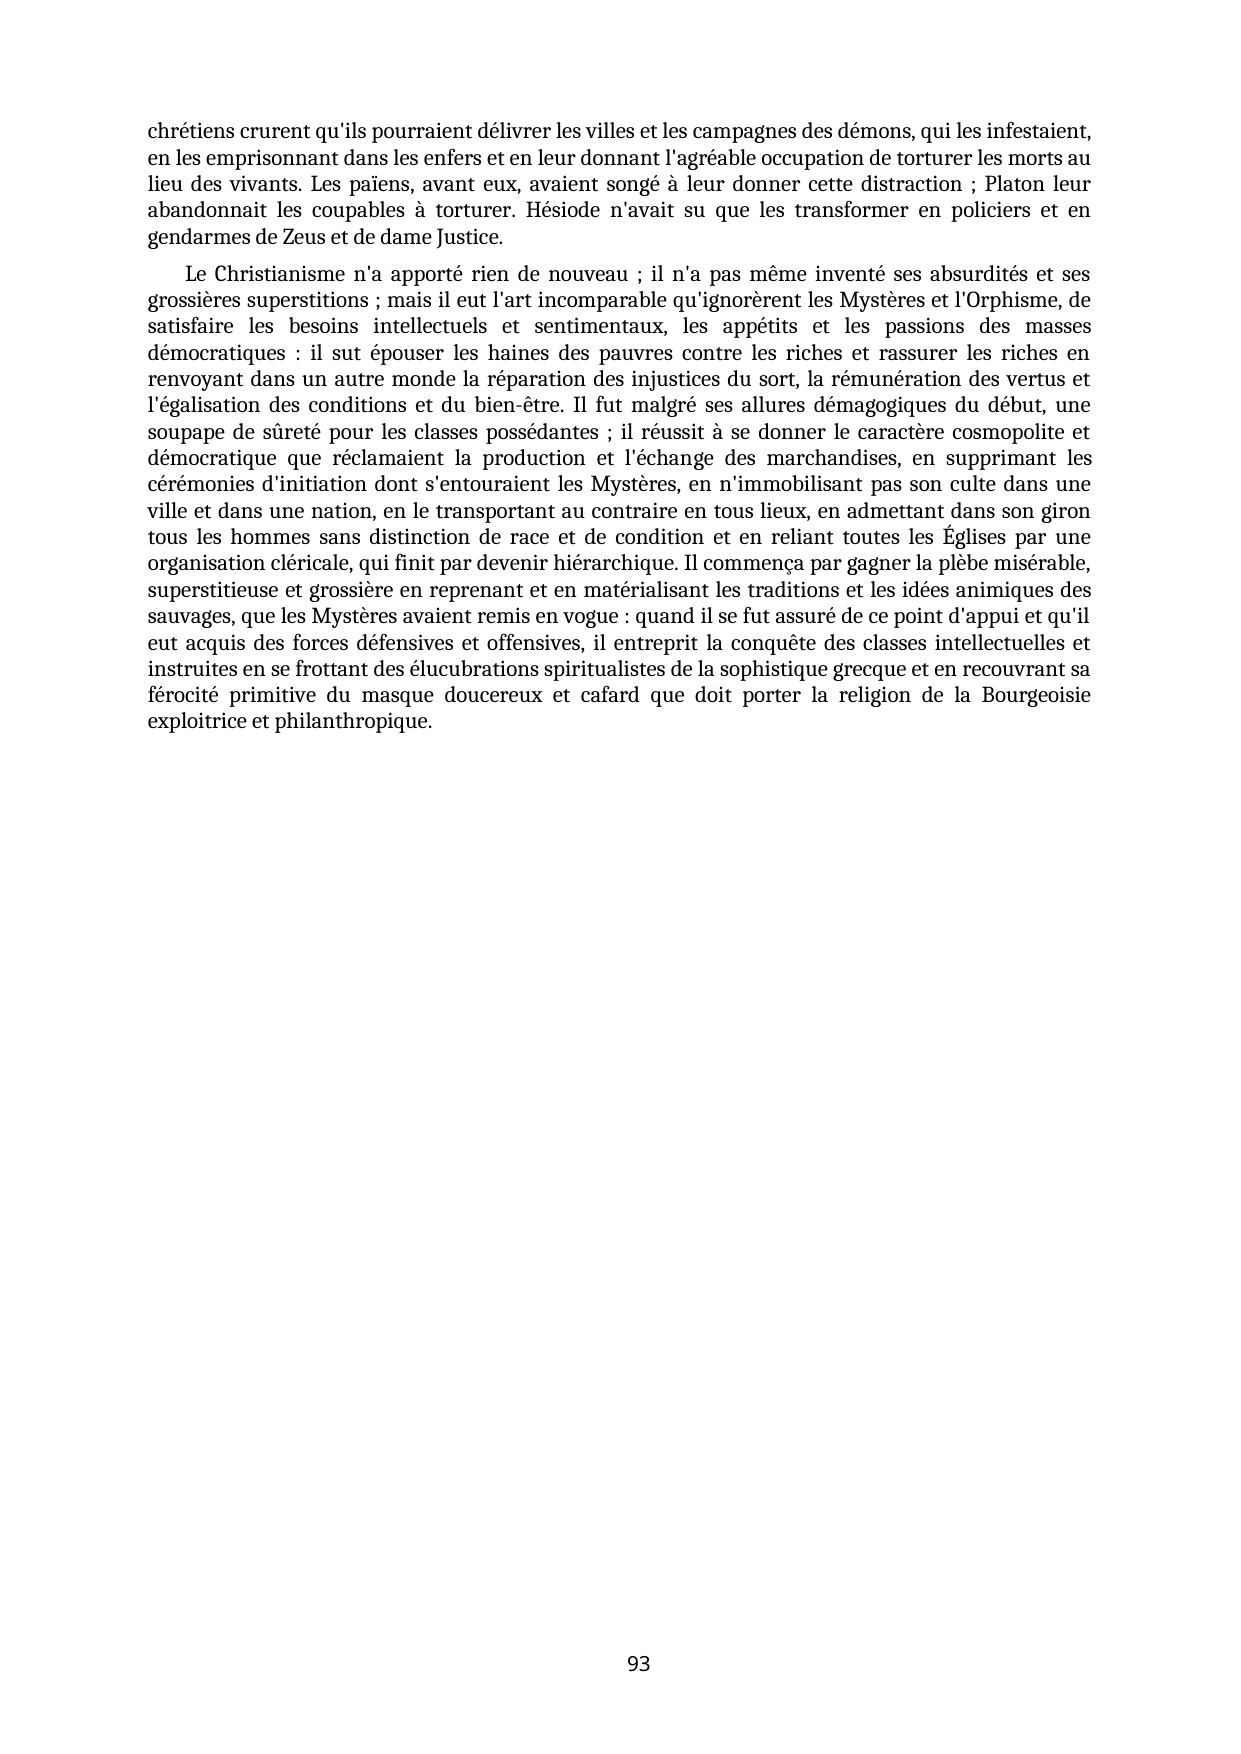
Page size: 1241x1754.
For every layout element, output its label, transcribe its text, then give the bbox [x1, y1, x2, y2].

text chrétiens crurent qu'ils pourraient délivrer les villes et les campagnes des démons, qui les infestaient, en les emprisonnant dans les enfers et en leur donnant l'agréable occupation de torturer les morts au lieu des vivants. Les païens, avant eux, avaient songé à leur donner cette distraction ; Platon leur abandonnait les coupables à torturer. Hésiode n'avait su que les transformer en policiers et en gendarmes de Zeus et de dame Justice. [148, 118, 1093, 250]
text Le Christianisme n'a apporté rien de nouveau ; il n'a pas même inventé ses absurdités et ses grossières superstitions ; mais il eut l'art incomparable qu'ignorèrent les Mystères et l'Orphisme, de satisfaire les besoins intellectuels et sentimentaux, les appétits et les passions des masses démocratiques : il sut épouser les haines des pauvres contre les riches et rassurer les riches en renvoyant dans un autre monde la réparation des injustices du sort, la rémunération des vertus et l'égalisation des conditions et du bien-être. Il fut malgré ses allures démagogiques du début, une soupape de sûreté pour les classes possédantes ; il réussit à se donner le caractère cosmopolite et démocratique que réclamaient la production et l'échan­ge des marchandises, en supprimant les cérémonies d'initiation dont s'entouraient les Mystères, en n'immobilisant pas son culte dans une ville et dans une nation, en le transportant au contraire en tous lieux, en admettant dans son giron tous les hommes sans distinction de race et de condition et en reliant toutes les Églises par une organisation cléricale, qui finit par devenir hiérarchique. Il commença par gagner la plèbe misérable, superstitieuse et grossière en reprenant et en matérialisant les traditions et les idées animiques des sauvages, que les Mystères avaient remis en vogue : quand il se fut assuré de ce point d'appui et qu'il eut acquis des forces défensives et offensives, il entreprit la conquête des classes intellectuelles et instruites en se frottant des élucubrations spiritualistes de la sophistique grecque et en recouvrant sa férocité primitive du masque doucereux et cafard que doit porter la religion de la Bourgeoisie exploitrice et philanthropique. [148, 260, 1093, 735]
